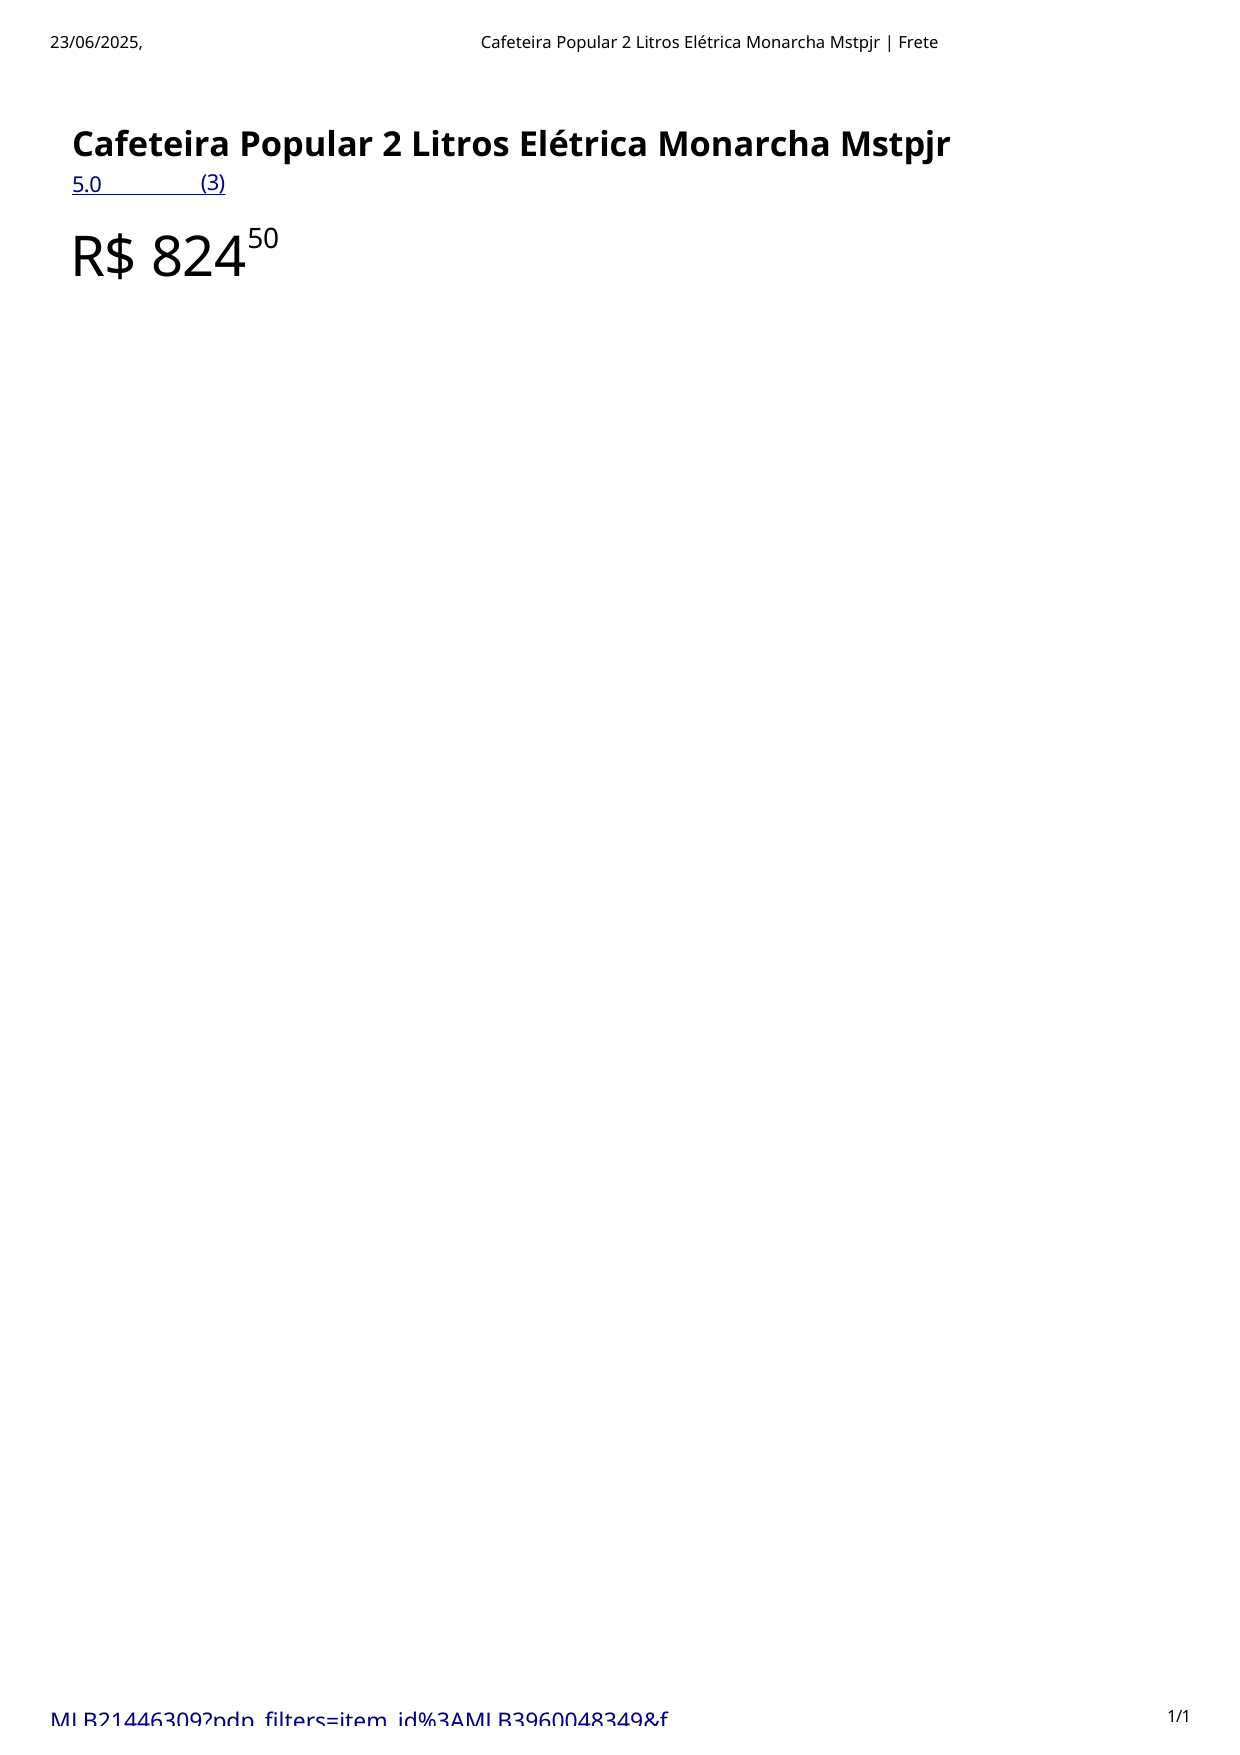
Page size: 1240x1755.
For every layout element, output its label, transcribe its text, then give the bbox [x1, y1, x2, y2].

text 5.0 (3) [72, 167, 1195, 198]
text Cafeteira Popular 2 Litros Elétrica Monarcha Mstpjr [72, 119, 1195, 166]
text R$ 82450 [70, 216, 1195, 293]
